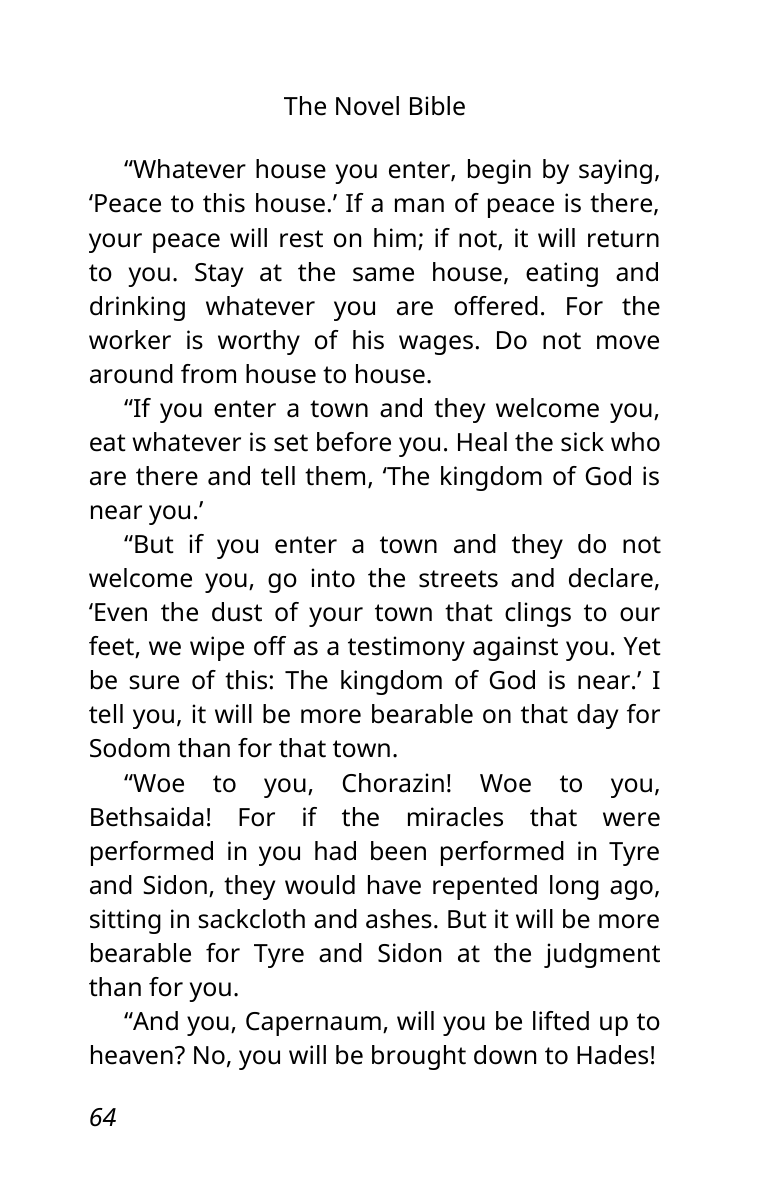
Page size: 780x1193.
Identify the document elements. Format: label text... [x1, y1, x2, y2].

text “But if you enter a town and they do not welcome you, go into the streets and declare, ‘Even the dust of your town that clings to our feet, we wipe off as a testimony against you. Yet be sure of this: The kingdom of God is near.’ I tell you, it will be more bearable on that day for Sodom than for that town. [88, 527, 661, 765]
text “If you enter a town and they welcome you, eat whatever is set before you. Heal the sick who are there and tell them, ‘The kingdom of God is near you.’ [88, 391, 661, 527]
text “Woe to you, Chorazin! Woe to you, Bethsaida! For if the miracles that were performed in you had been performed in Tyre and Sidon, they would have repented long ago, sitting in sackcloth and ashes. But it will be more bearable for Tyre and Sidon at the judgment than for you. [88, 765, 661, 1004]
text “And you, Capernaum, will you be lifted up to heaven? No, you will be brought down to Hades! [88, 1004, 661, 1072]
text “Whatever house you enter, begin by saying, ‘Peace to this house.’ If a man of peace is there, your peace will rest on him; if not, it will return to you. Stay at the same house, eating and drinking whatever you are offered. For the worker is worthy of his wages. Do not move around from house to house. [88, 152, 661, 391]
